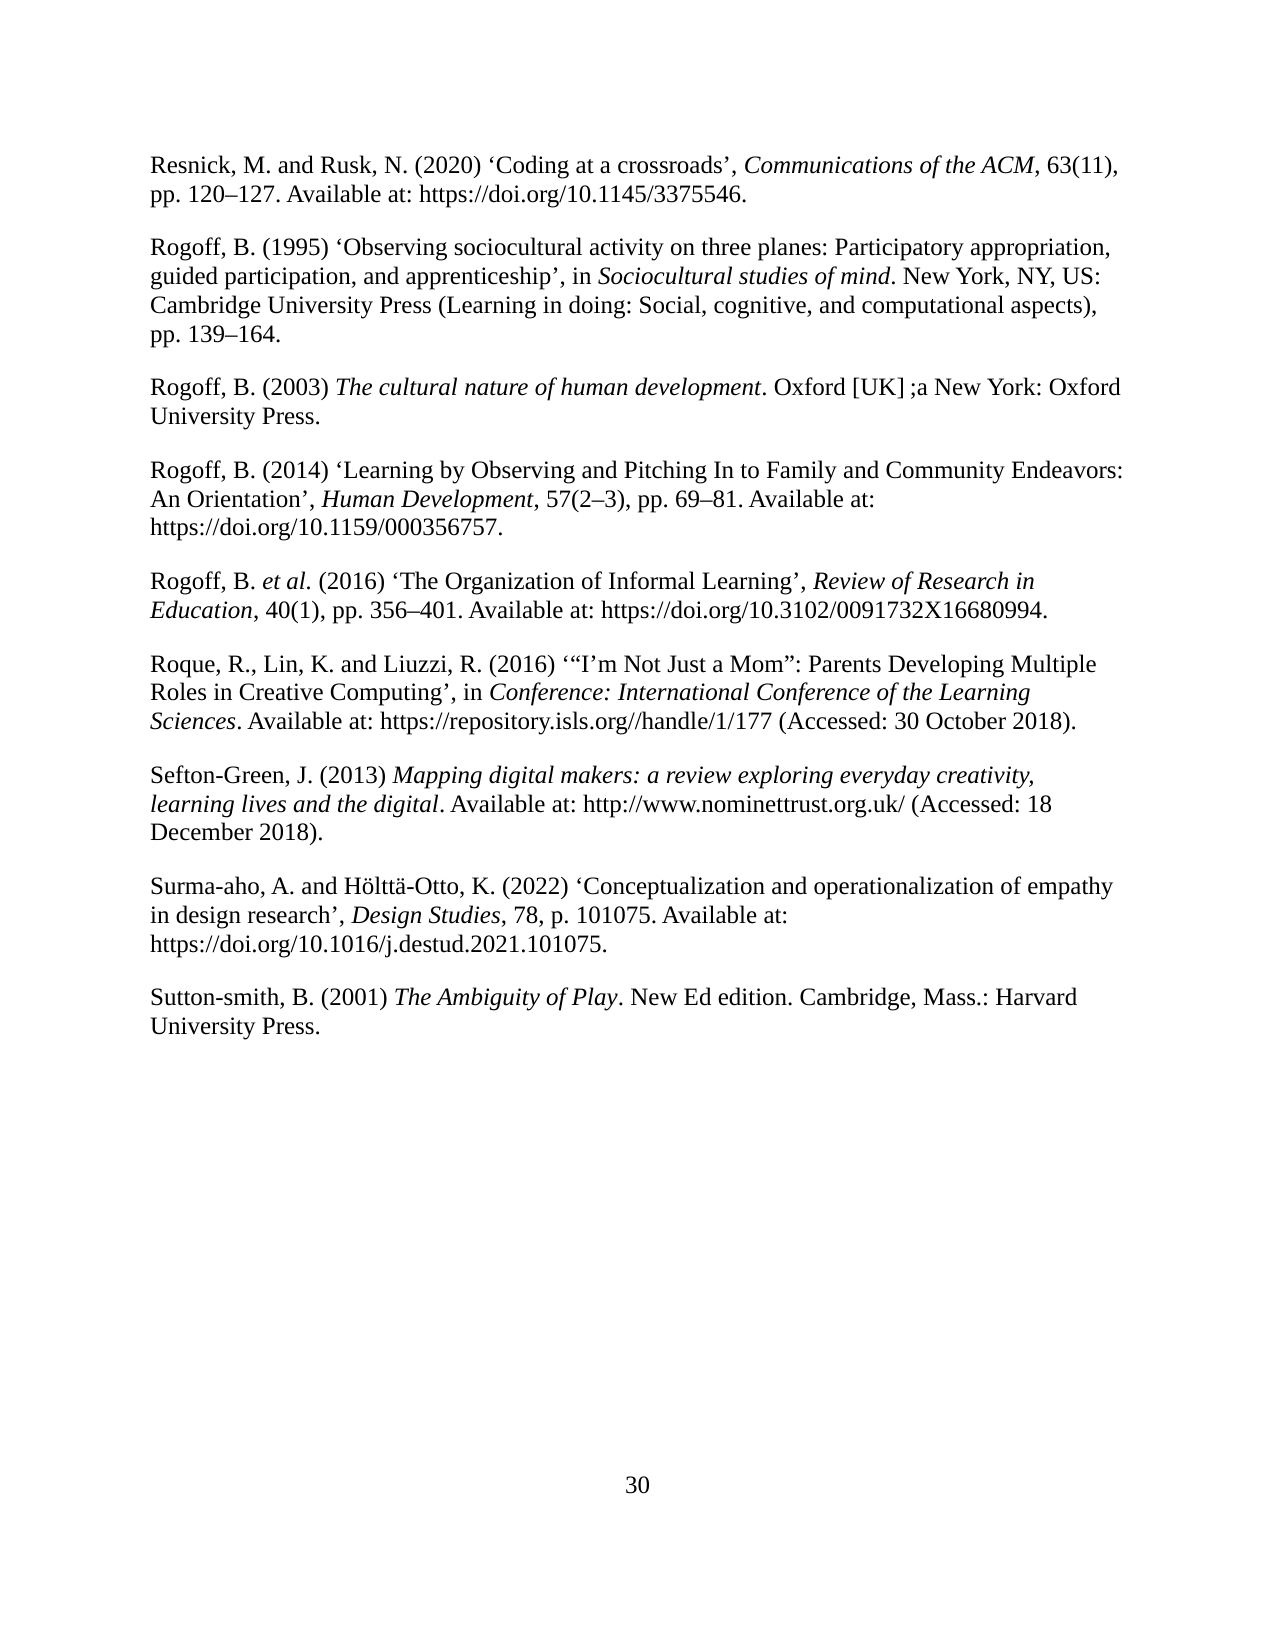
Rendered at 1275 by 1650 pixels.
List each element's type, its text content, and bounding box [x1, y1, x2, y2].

text Rogoff, B. (1995) ‘Observing sociocultural activity on three planes: Participatory appropriation, guided participation, and apprenticeship’, in Sociocultural studies of mind. New York, NY, US: Cambridge University Press (Learning in doing: Social, cognitive, and computational aspects), pp. 139–164. [150, 232, 1125, 347]
text Surma-aho, A. and Hölttä-Otto, K. (2022) ‘Conceptualization and operationalization of empathy in design research’, Design Studies, 78, p. 101075. Available at: https://doi.org/10.1016/j.destud.2021.101075. [150, 871, 1125, 957]
text Resnick, M. and Rusk, N. (2020) ‘Coding at a crossroads’, Communications of the ACM, 63(11), pp. 120–127. Available at: https://doi.org/10.1145/3375546. [150, 150, 1125, 207]
text Roque, R., Lin, K. and Liuzzi, R. (2016) ‘“I’m Not Just a Mom”: Parents Developing Multiple Roles in Creative Computing’, in Conference: International Conference of the Learning Sciences. Available at: https://repository.isls.org//handle/1/177 (Accessed: 30 October 2018). [150, 649, 1125, 735]
text Rogoff, B. et al. (2016) ‘The Organization of Informal Learning’, Review of Research in Education, 40(1), pp. 356–401. Available at: https://doi.org/10.3102/0091732X16680994. [150, 566, 1125, 624]
text Sutton-smith, B. (2001) The Ambiguity of Play. New Ed edition. Cambridge, Mass.: Harvard University Press. [150, 982, 1125, 1040]
text Rogoff, B. (2014) ‘Learning by Observing and Pitching In to Family and Community Endeavors: An Orientation’, Human Development, 57(2–3), pp. 69–81. Available at: https://doi.org/10.1159/000356757. [150, 455, 1125, 541]
text Rogoff, B. (2003) The cultural nature of human development. Oxford [UK] ;a New York: Oxford University Press. [150, 372, 1125, 430]
text Sefton-Green, J. (2013) Mapping digital makers: a review exploring everyday creativity, learning lives and the digital. Available at: http://www.nominettrust.org.uk/ (Accessed: 18 December 2018). [150, 760, 1125, 846]
